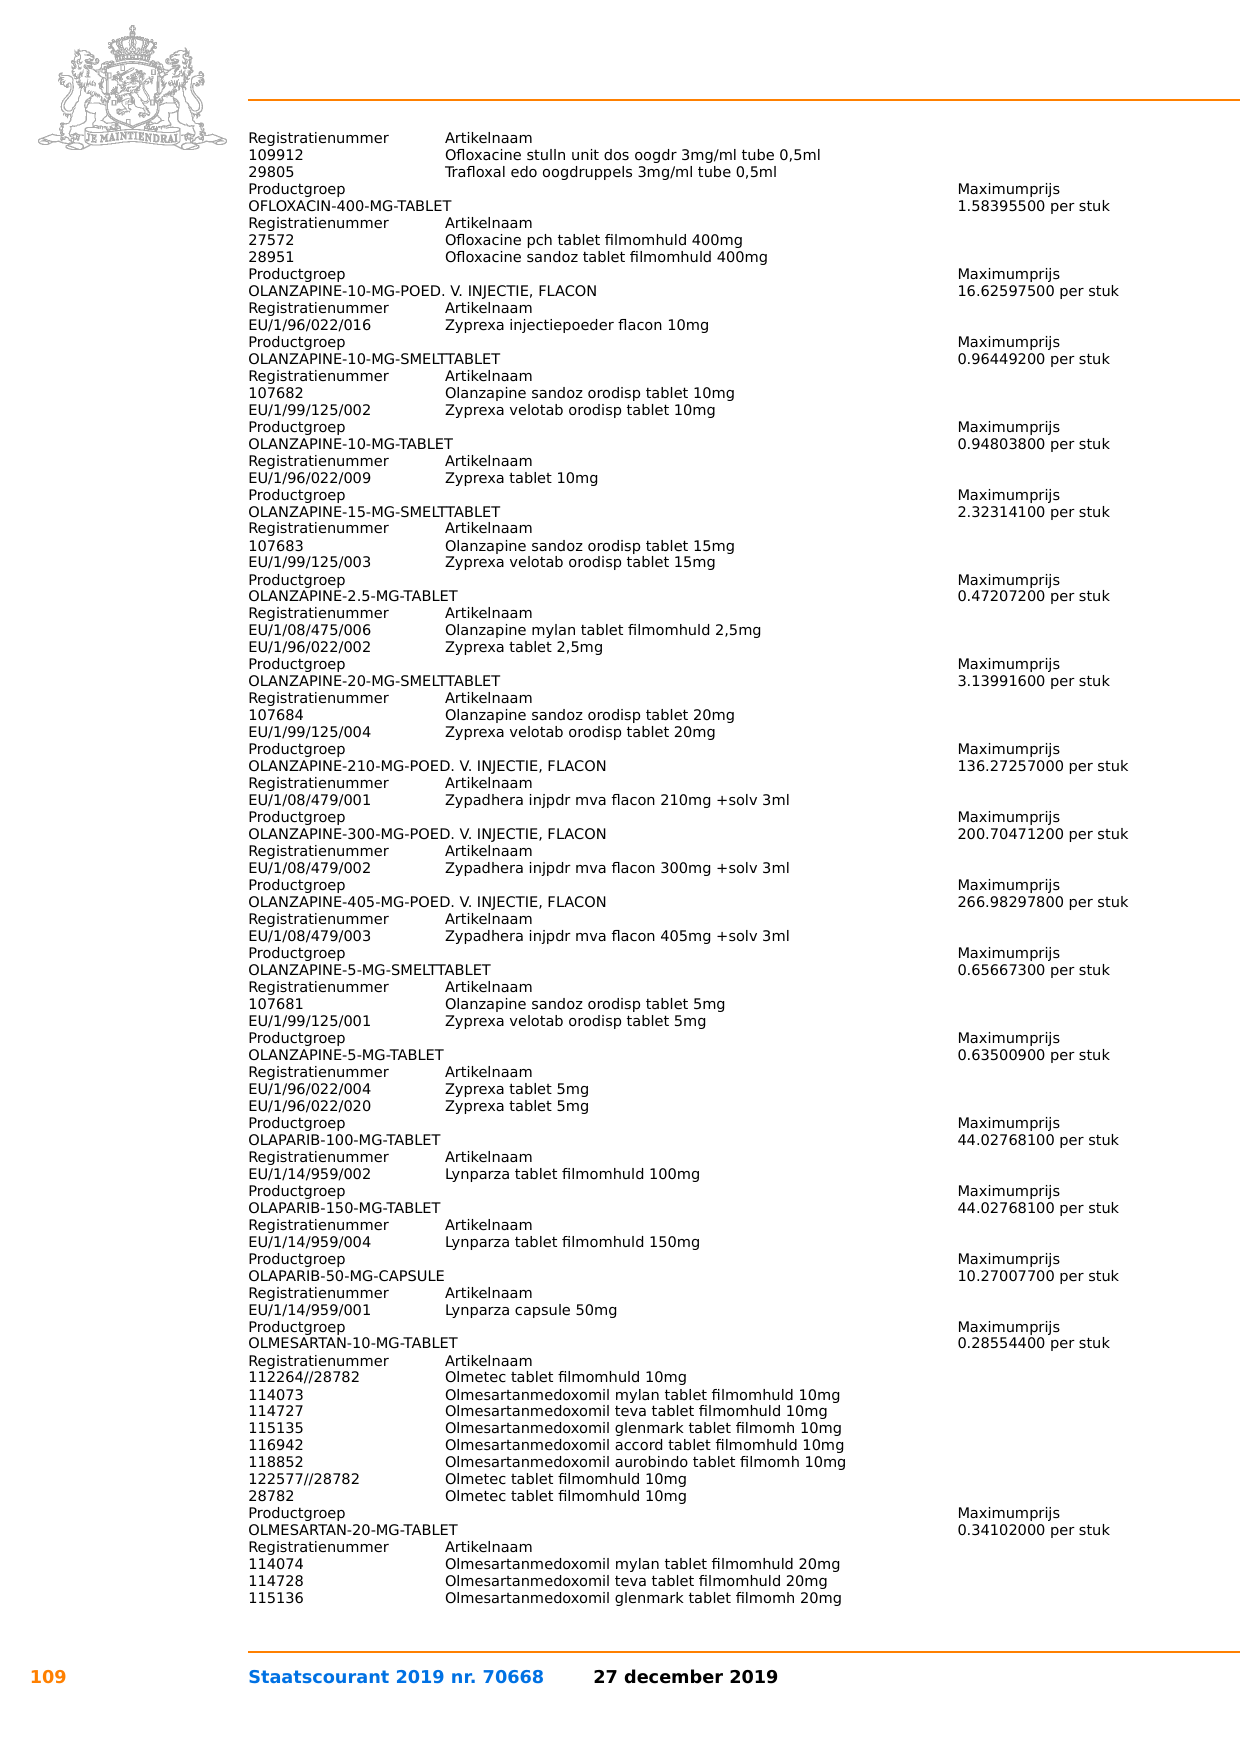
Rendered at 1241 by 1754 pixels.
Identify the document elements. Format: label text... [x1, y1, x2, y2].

table_cell Zypadhera injpdr mva flacon 210mg +solv 3ml [439, 792, 951, 809]
table_cell Registratienummer [248, 979, 439, 996]
table_cell [951, 520, 1163, 537]
table_cell Zyprexa velotab orodisp tablet 5mg [439, 1013, 951, 1030]
table_cell OLANZAPINE-15-MG-SMELTTABLET [248, 504, 951, 520]
table_cell [951, 843, 1163, 860]
table_cell Registratienummer [248, 453, 439, 469]
table_cell EU/1/14/959/002 [248, 1166, 439, 1183]
table_cell [951, 1369, 1163, 1386]
table_cell [951, 707, 1163, 724]
table_cell Productgroep [248, 1251, 439, 1267]
table_cell Olmesartanmedoxomil teva tablet filmomhuld 10mg [439, 1403, 951, 1420]
table_cell Olmesartanmedoxomil accord tablet filmomhuld 10mg [439, 1437, 951, 1454]
table_cell [951, 470, 1163, 486]
table_cell EU/1/99/125/004 [248, 724, 439, 741]
table_cell 29805 [248, 164, 439, 181]
table_cell [951, 1488, 1163, 1505]
table_cell Registratienummer [248, 215, 439, 232]
table_cell 118852 [248, 1454, 439, 1471]
table_cell Olanzapine sandoz orodisp tablet 5mg [439, 996, 951, 1013]
table_cell [439, 877, 951, 894]
table_cell 16.62597500 per stuk [951, 283, 1163, 300]
table_cell Olmetec tablet filmomhuld 10mg [439, 1471, 951, 1488]
table_cell 3.13991600 per stuk [951, 673, 1163, 690]
table_cell 107683 [248, 538, 439, 554]
table_cell Maximumprijs [951, 1251, 1163, 1267]
table_cell [439, 1505, 951, 1522]
table_cell OLANZAPINE-405-MG-POED. V. INJECTIE, FLACON [248, 894, 951, 911]
table_cell [951, 1234, 1163, 1251]
table_cell 115136 [248, 1590, 439, 1607]
table_cell Productgroep [248, 486, 439, 503]
table_cell [439, 1115, 951, 1132]
table_cell OLANZAPINE-10-MG-POED. V. INJECTIE, FLACON [248, 283, 951, 300]
table_cell Productgroep [248, 656, 439, 673]
table_cell [439, 1183, 951, 1199]
table_cell [951, 1556, 1163, 1573]
table_cell 44.02768100 per stuk [951, 1200, 1163, 1217]
table_cell 107684 [248, 707, 439, 724]
table_cell Olanzapine sandoz orodisp tablet 10mg [439, 385, 951, 402]
table_cell Artikelnaam [439, 605, 951, 622]
table_cell Olmesartanmedoxomil teva tablet filmomhuld 20mg [439, 1573, 951, 1590]
table_cell [951, 775, 1163, 792]
table_cell OLAPARIB-150-MG-TABLET [248, 1200, 951, 1217]
table_cell OLANZAPINE-5-MG-TABLET [248, 1047, 951, 1064]
table_cell 112264//28782 [248, 1369, 439, 1386]
table_cell Registratienummer [248, 1149, 439, 1166]
table_cell 266.98297800 per stuk [951, 894, 1163, 911]
table_cell Zyprexa tablet 5mg [439, 1081, 951, 1098]
table_cell [439, 571, 951, 588]
table_cell Zyprexa velotab orodisp tablet 20mg [439, 724, 951, 741]
table_cell Maximumprijs [951, 334, 1163, 351]
table_cell [951, 792, 1163, 809]
table_cell Ofloxacine sandoz tablet filmomhuld 400mg [439, 249, 951, 266]
table_cell Artikelnaam [439, 453, 951, 469]
table_cell EU/1/08/479/001 [248, 792, 439, 809]
table_cell EU/1/08/479/003 [248, 928, 439, 945]
table_cell [951, 317, 1163, 334]
table_cell Registratienummer [248, 1539, 439, 1556]
table_cell [951, 1590, 1163, 1607]
table_cell 2.32314100 per stuk [951, 504, 1163, 520]
table_cell Maximumprijs [951, 571, 1163, 588]
table_cell 0.28554400 per stuk [951, 1335, 1163, 1352]
table_cell [951, 1353, 1163, 1369]
table_cell Registratienummer [248, 300, 439, 317]
table_cell Zyprexa injectiepoeder flacon 10mg [439, 317, 951, 334]
table_cell 0.34102000 per stuk [951, 1522, 1163, 1539]
table_cell Lynparza tablet filmomhuld 150mg [439, 1234, 951, 1251]
table_cell 0.63500900 per stuk [951, 1047, 1163, 1064]
table_cell Maximumprijs [951, 877, 1163, 894]
table_cell [951, 538, 1163, 554]
table_cell [951, 979, 1163, 996]
table_cell Productgroep [248, 266, 439, 283]
table_cell EU/1/96/022/002 [248, 639, 439, 656]
table_cell Artikelnaam [439, 775, 951, 792]
table_cell Maximumprijs [951, 1505, 1163, 1522]
table_cell EU/1/14/959/001 [248, 1301, 439, 1318]
table_cell Registratienummer [248, 843, 439, 860]
table_cell Artikelnaam [439, 911, 951, 928]
table_cell [951, 928, 1163, 945]
table_cell [951, 385, 1163, 402]
table_cell [951, 1081, 1163, 1098]
table_cell Trafloxal edo oogdruppels 3mg/ml tube 0,5ml [439, 164, 951, 181]
table_cell Olmesartanmedoxomil mylan tablet filmomhuld 10mg [439, 1386, 951, 1403]
table_cell Olmesartanmedoxomil glenmark tablet filmomh 10mg [439, 1420, 951, 1437]
table_cell [439, 1251, 951, 1267]
table_cell [951, 249, 1163, 266]
table_cell [951, 1386, 1163, 1403]
table_cell Olmesartanmedoxomil glenmark tablet filmomh 20mg [439, 1590, 951, 1607]
table_cell [951, 1166, 1163, 1183]
table_cell Lynparza capsule 50mg [439, 1301, 951, 1318]
table_cell Maximumprijs [951, 1319, 1163, 1335]
table_cell [439, 1030, 951, 1047]
table_cell OLAPARIB-100-MG-TABLET [248, 1132, 951, 1149]
table_cell Productgroep [248, 945, 439, 962]
table_cell Zypadhera injpdr mva flacon 300mg +solv 3ml [439, 860, 951, 877]
table_cell [439, 334, 951, 351]
table_cell 28782 [248, 1488, 439, 1505]
table_cell Maximumprijs [951, 419, 1163, 436]
picture [38, 25, 227, 150]
table_cell EU/1/96/022/020 [248, 1098, 439, 1115]
table_cell OLMESARTAN-10-MG-TABLET [248, 1335, 951, 1352]
table_cell Productgroep [248, 334, 439, 351]
table_cell Maximumprijs [951, 741, 1163, 758]
table_cell EU/1/99/125/001 [248, 1013, 439, 1030]
table_cell Olmesartanmedoxomil mylan tablet filmomhuld 20mg [439, 1556, 951, 1573]
table_cell [951, 1301, 1163, 1318]
table_cell [951, 1217, 1163, 1233]
table_cell EU/1/99/125/003 [248, 554, 439, 571]
table_cell OFLOXACIN-400-MG-TABLET [248, 198, 951, 215]
table_cell [951, 1285, 1163, 1301]
table_cell Productgroep [248, 1319, 439, 1335]
table_cell [951, 639, 1163, 656]
table_cell Ofloxacine stulln unit dos oogdr 3mg/ml tube 0,5ml [439, 147, 951, 164]
table_cell 114727 [248, 1403, 439, 1420]
table_cell Artikelnaam [439, 1353, 951, 1369]
table_cell 109912 [248, 147, 439, 164]
table_cell 0.96449200 per stuk [951, 351, 1163, 368]
table_cell [951, 860, 1163, 877]
table_cell [951, 368, 1163, 384]
table_cell Registratienummer [248, 1353, 439, 1369]
table_cell [439, 419, 951, 436]
table_cell 136.27257000 per stuk [951, 758, 1163, 775]
table_cell 0.65667300 per stuk [951, 962, 1163, 979]
table_cell [951, 622, 1163, 639]
table_cell Registratienummer [248, 911, 439, 928]
table_cell EU/1/96/022/009 [248, 470, 439, 486]
table_cell Registratienummer [248, 1217, 439, 1233]
table_cell 114074 [248, 1556, 439, 1573]
table_cell Registratienummer [248, 130, 439, 147]
table_cell OLANZAPINE-2.5-MG-TABLET [248, 588, 951, 605]
table_cell Maximumprijs [951, 486, 1163, 503]
table_cell Productgroep [248, 877, 439, 894]
table_cell OLMESARTAN-20-MG-TABLET [248, 1522, 951, 1539]
table_cell [951, 1420, 1163, 1437]
table_cell Maximumprijs [951, 266, 1163, 283]
table_cell OLANZAPINE-5-MG-SMELTTABLET [248, 962, 951, 979]
table_cell Registratienummer [248, 690, 439, 707]
table_cell Zypadhera injpdr mva flacon 405mg +solv 3ml [439, 928, 951, 945]
table_cell Registratienummer [248, 520, 439, 537]
table_cell Maximumprijs [951, 945, 1163, 962]
table_cell [439, 181, 951, 198]
table_cell EU/1/96/022/016 [248, 317, 439, 334]
table_cell Artikelnaam [439, 1285, 951, 1301]
table_cell 28951 [248, 249, 439, 266]
table_cell [951, 1149, 1163, 1166]
table_cell Lynparza tablet filmomhuld 100mg [439, 1166, 951, 1183]
table_cell [951, 1471, 1163, 1488]
table_cell [439, 1319, 951, 1335]
table_cell 114073 [248, 1386, 439, 1403]
table_cell [439, 741, 951, 758]
table_cell Productgroep [248, 419, 439, 436]
table_cell Artikelnaam [439, 843, 951, 860]
table_cell [439, 809, 951, 826]
table_cell Registratienummer [248, 1285, 439, 1301]
table_cell 200.70471200 per stuk [951, 826, 1163, 843]
table_cell Zyprexa tablet 2,5mg [439, 639, 951, 656]
table_cell 0.94803800 per stuk [951, 436, 1163, 452]
table_cell 10.27007700 per stuk [951, 1268, 1163, 1284]
table_cell 115135 [248, 1420, 439, 1437]
table_cell Zyprexa tablet 5mg [439, 1098, 951, 1115]
table_cell Artikelnaam [439, 690, 951, 707]
table_cell Artikelnaam [439, 979, 951, 996]
table_cell [951, 164, 1163, 181]
table_cell [951, 1437, 1163, 1454]
table_cell Artikelnaam [439, 1217, 951, 1233]
table_cell Artikelnaam [439, 300, 951, 317]
table_cell Registratienummer [248, 775, 439, 792]
table_cell Maximumprijs [951, 1030, 1163, 1047]
table_cell [951, 453, 1163, 469]
table_cell Artikelnaam [439, 1149, 951, 1166]
table_cell OLANZAPINE-300-MG-POED. V. INJECTIE, FLACON [248, 826, 951, 843]
table_cell Olanzapine sandoz orodisp tablet 15mg [439, 538, 951, 554]
table_cell 114728 [248, 1573, 439, 1590]
table_cell Registratienummer [248, 368, 439, 384]
table_cell EU/1/99/125/002 [248, 402, 439, 418]
table_cell Artikelnaam [439, 1539, 951, 1556]
table_cell [439, 266, 951, 283]
table_cell [951, 232, 1163, 249]
table_cell [439, 945, 951, 962]
table_cell 1.58395500 per stuk [951, 198, 1163, 215]
table_cell Maximumprijs [951, 809, 1163, 826]
table_cell Olmetec tablet filmomhuld 10mg [439, 1488, 951, 1505]
table_cell [951, 554, 1163, 571]
table_cell [951, 1573, 1163, 1590]
table_cell Productgroep [248, 1505, 439, 1522]
table_cell [951, 1454, 1163, 1471]
table_cell Productgroep [248, 1115, 439, 1132]
table_cell [439, 656, 951, 673]
table_cell Maximumprijs [951, 656, 1163, 673]
table_cell Maximumprijs [951, 181, 1163, 198]
table_cell [439, 486, 951, 503]
table_cell 27572 [248, 232, 439, 249]
table_cell 107682 [248, 385, 439, 402]
table_cell [951, 215, 1163, 232]
table_cell Registratienummer [248, 605, 439, 622]
table_cell [951, 605, 1163, 622]
table_cell Productgroep [248, 809, 439, 826]
table_cell Maximumprijs [951, 1183, 1163, 1199]
table_cell OLANZAPINE-20-MG-SMELTTABLET [248, 673, 951, 690]
table_cell [951, 1064, 1163, 1081]
table_cell Olanzapine mylan tablet filmomhuld 2,5mg [439, 622, 951, 639]
table_cell [951, 1098, 1163, 1115]
table_cell [951, 130, 1163, 147]
table_cell [951, 147, 1163, 164]
table_cell OLANZAPINE-10-MG-SMELTTABLET [248, 351, 951, 368]
table_cell Artikelnaam [439, 130, 951, 147]
table_cell EU/1/96/022/004 [248, 1081, 439, 1098]
table_cell [951, 911, 1163, 928]
table_cell Olmesartanmedoxomil aurobindo tablet filmomh 10mg [439, 1454, 951, 1471]
table_cell Artikelnaam [439, 215, 951, 232]
table_cell [951, 1539, 1163, 1556]
table_cell [951, 690, 1163, 707]
table_cell Olanzapine sandoz orodisp tablet 20mg [439, 707, 951, 724]
table_cell Productgroep [248, 571, 439, 588]
table_cell [951, 1403, 1163, 1420]
table_cell EU/1/08/479/002 [248, 860, 439, 877]
table_cell Artikelnaam [439, 520, 951, 537]
table_cell 107681 [248, 996, 439, 1013]
table_cell EU/1/14/959/004 [248, 1234, 439, 1251]
table_cell [951, 724, 1163, 741]
table_cell OLANZAPINE-210-MG-POED. V. INJECTIE, FLACON [248, 758, 951, 775]
table_cell Ofloxacine pch tablet filmomhuld 400mg [439, 232, 951, 249]
table_cell Artikelnaam [439, 368, 951, 384]
table_cell [951, 402, 1163, 418]
table_cell Registratienummer [248, 1064, 439, 1081]
table_cell 0.47207200 per stuk [951, 588, 1163, 605]
table_cell OLAPARIB-50-MG-CAPSULE [248, 1268, 951, 1284]
table_cell Zyprexa velotab orodisp tablet 15mg [439, 554, 951, 571]
table_cell 116942 [248, 1437, 439, 1454]
table_cell Zyprexa velotab orodisp tablet 10mg [439, 402, 951, 418]
table_cell 44.02768100 per stuk [951, 1132, 1163, 1149]
table_cell Productgroep [248, 741, 439, 758]
table_cell Olmetec tablet filmomhuld 10mg [439, 1369, 951, 1386]
table_cell Artikelnaam [439, 1064, 951, 1081]
table_cell [951, 996, 1163, 1013]
table_cell EU/1/08/475/006 [248, 622, 439, 639]
table_cell Productgroep [248, 1183, 439, 1199]
table_cell 122577//28782 [248, 1471, 439, 1488]
table_cell Productgroep [248, 181, 439, 198]
table_cell [951, 1013, 1163, 1030]
table_cell OLANZAPINE-10-MG-TABLET [248, 436, 951, 452]
table_cell [951, 300, 1163, 317]
table_cell Zyprexa tablet 10mg [439, 470, 951, 486]
table_cell Maximumprijs [951, 1115, 1163, 1132]
table_cell Productgroep [248, 1030, 439, 1047]
